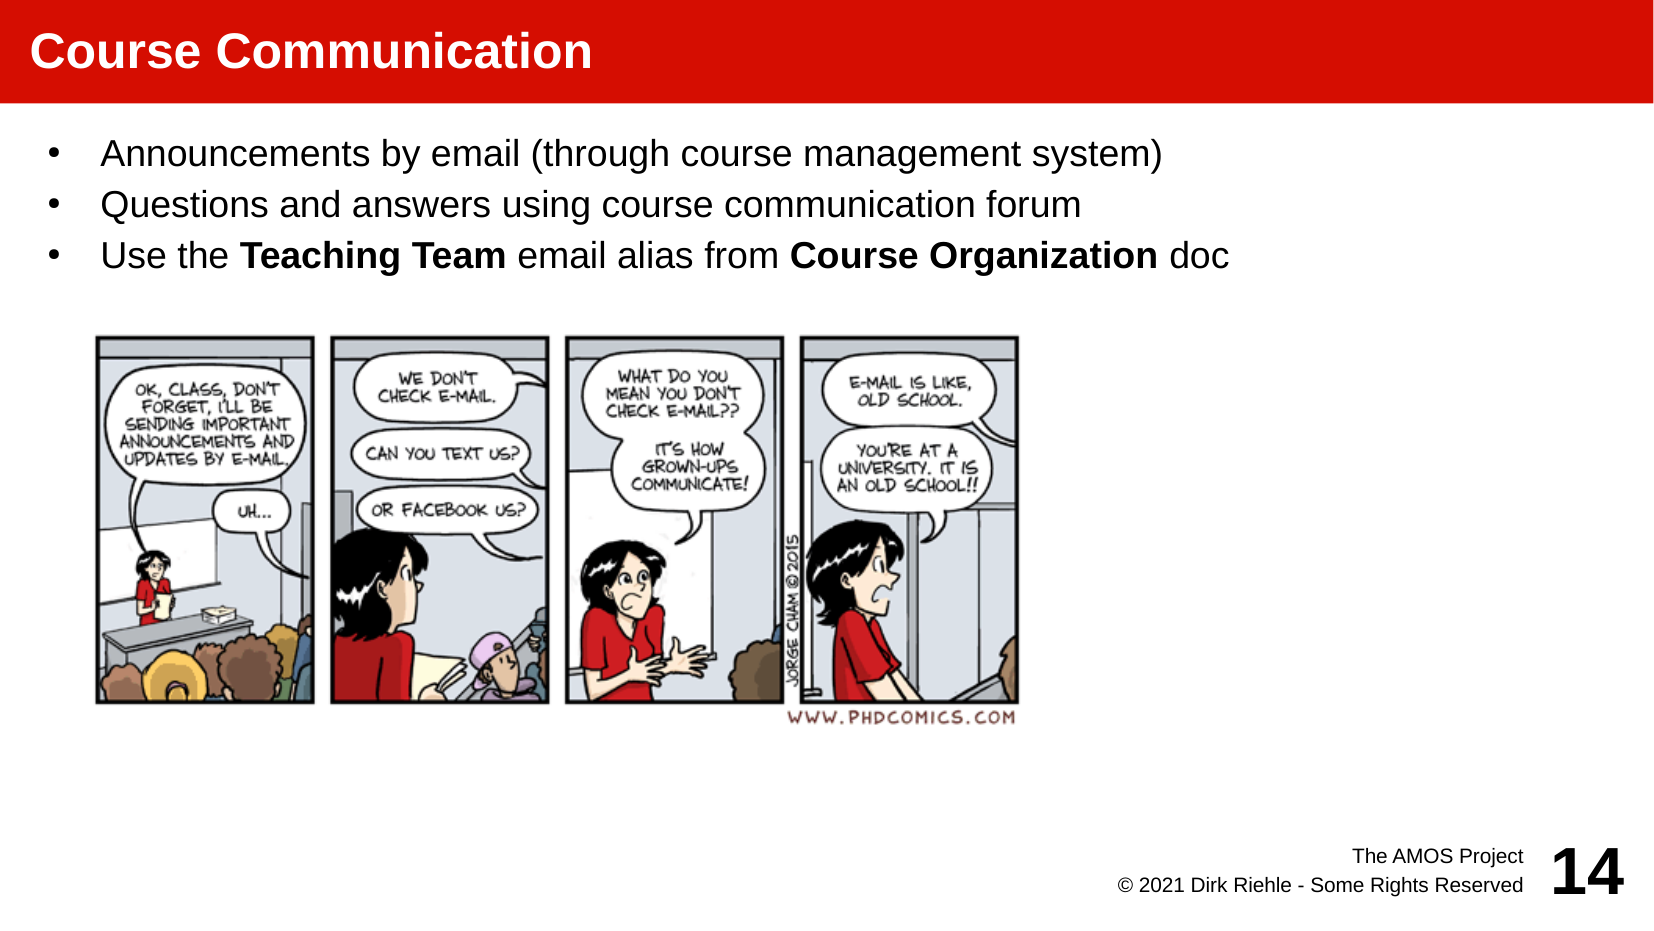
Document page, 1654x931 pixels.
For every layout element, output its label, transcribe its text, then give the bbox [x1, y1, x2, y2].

title Course Communication [0, 0, 1654, 104]
list Announcements by email (through course management system) Questions and answers using course communication forum Use the Teaching Team email alias from Course Organization doc [29, 132, 1625, 813]
picture [88, 324, 1027, 731]
